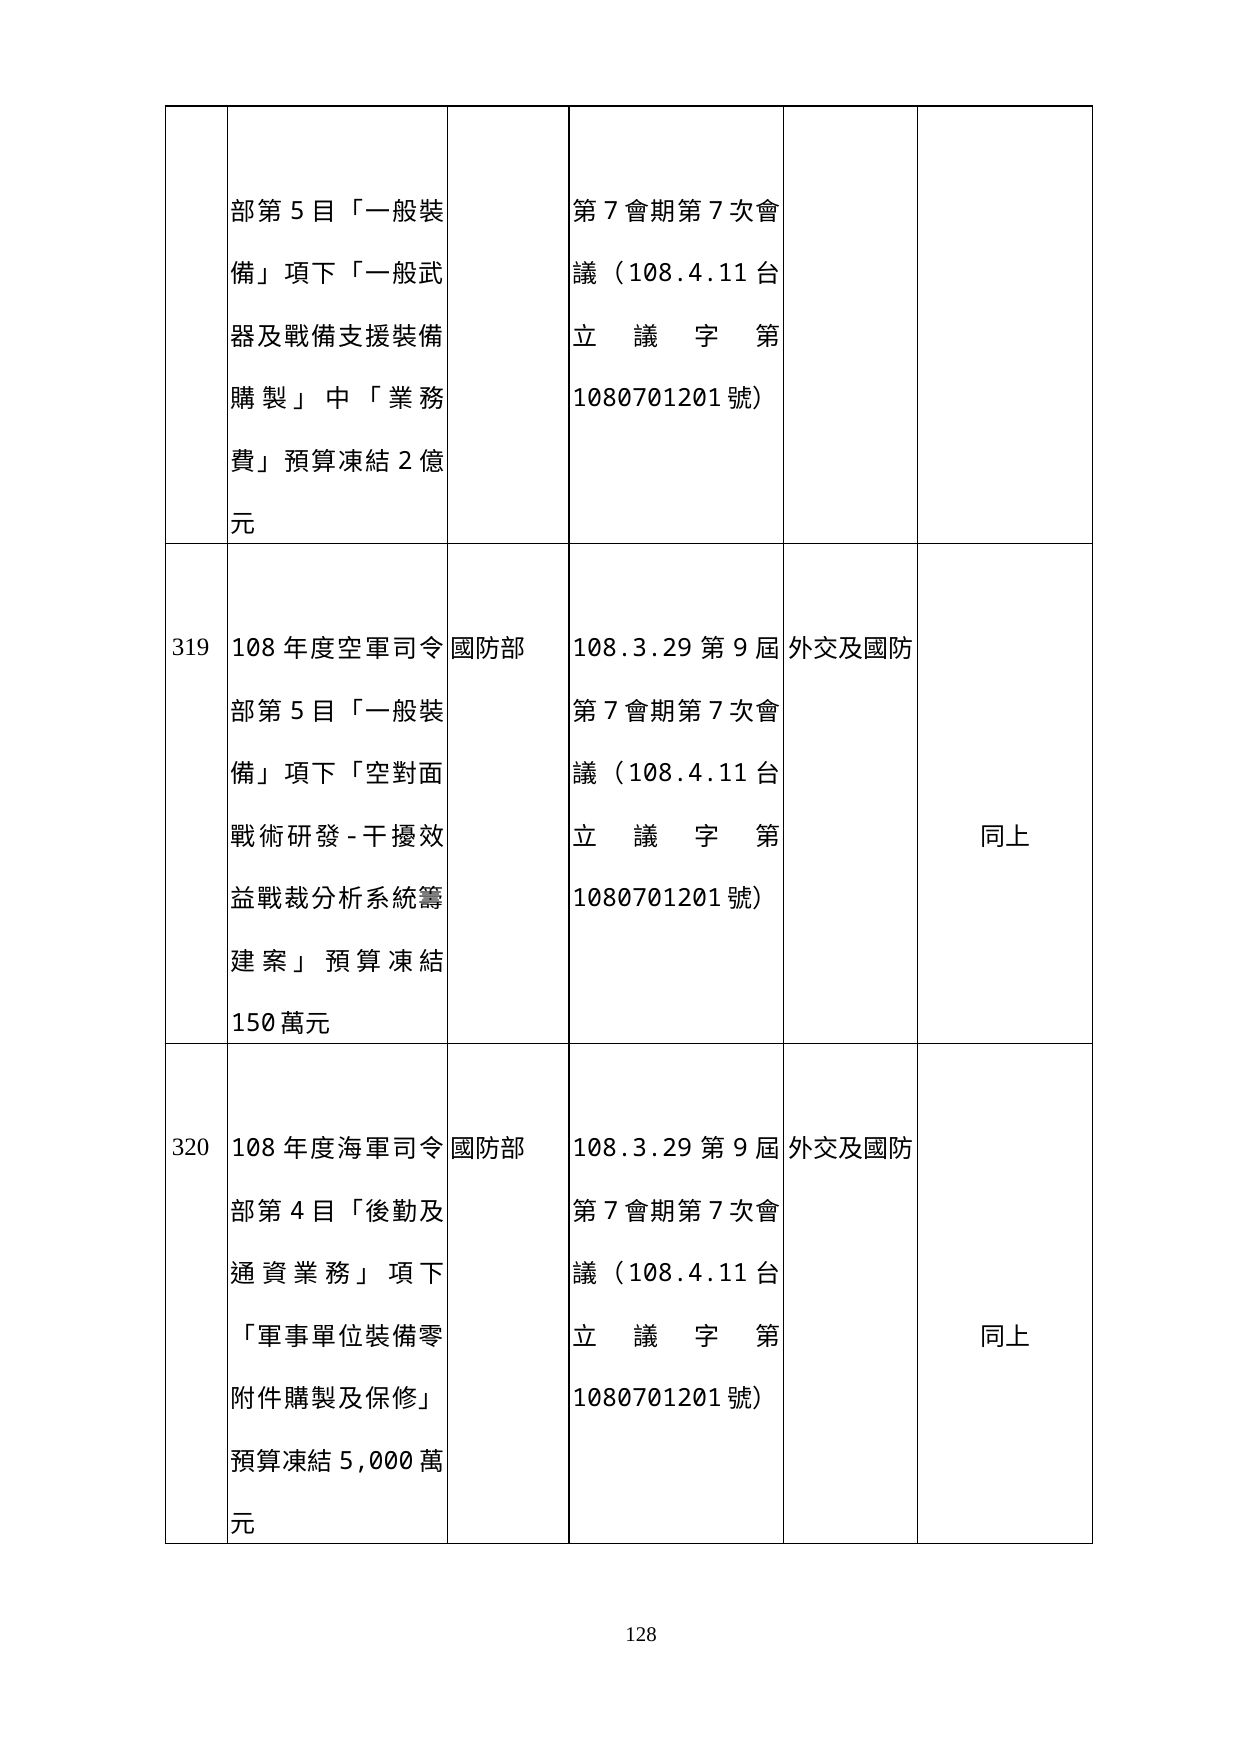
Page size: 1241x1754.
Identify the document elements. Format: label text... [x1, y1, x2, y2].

table_cell [166, 544, 227, 1043]
table_cell 部第5目「一般裝備」項下「一般武器及戰備支援裝備購製」中「業務費」預算凍結2億元 [228, 107, 447, 543]
table_cell 108年度海軍司令部第4目「後勤及通資業務」項下「軍事單位裝備零附件購製及保修」預算凍結5,000萬元 [228, 1044, 447, 1543]
table_cell 外交及國防 [784, 544, 917, 1043]
table_cell 國防部 [448, 1044, 568, 1543]
table_cell [166, 107, 227, 543]
table_cell 同上 [918, 1044, 1092, 1543]
table_cell [448, 107, 568, 543]
table_cell 108.3.29第9屆第7會期第7次會議（108.4.11台立議字第1080701201號） [570, 544, 783, 1043]
table_cell [166, 1044, 227, 1543]
table_cell 國防部 [448, 544, 568, 1043]
table_cell [918, 107, 1092, 543]
table_cell [784, 107, 917, 543]
table_cell 第7會期第7次會議（108.4.11台立議字第1080701201號） [570, 107, 783, 543]
table_cell 外交及國防 [784, 1044, 917, 1543]
table_cell 108年度空軍司令部第5目「一般裝備」項下「空對面戰術研發-干擾效益戰裁分析系統籌建案」預算凍結150萬元 [228, 544, 447, 1043]
table_cell 同上 [918, 544, 1092, 1043]
table_cell 108.3.29第9屆第7會期第7次會議（108.4.11台立議字第1080701201號） [570, 1044, 783, 1543]
